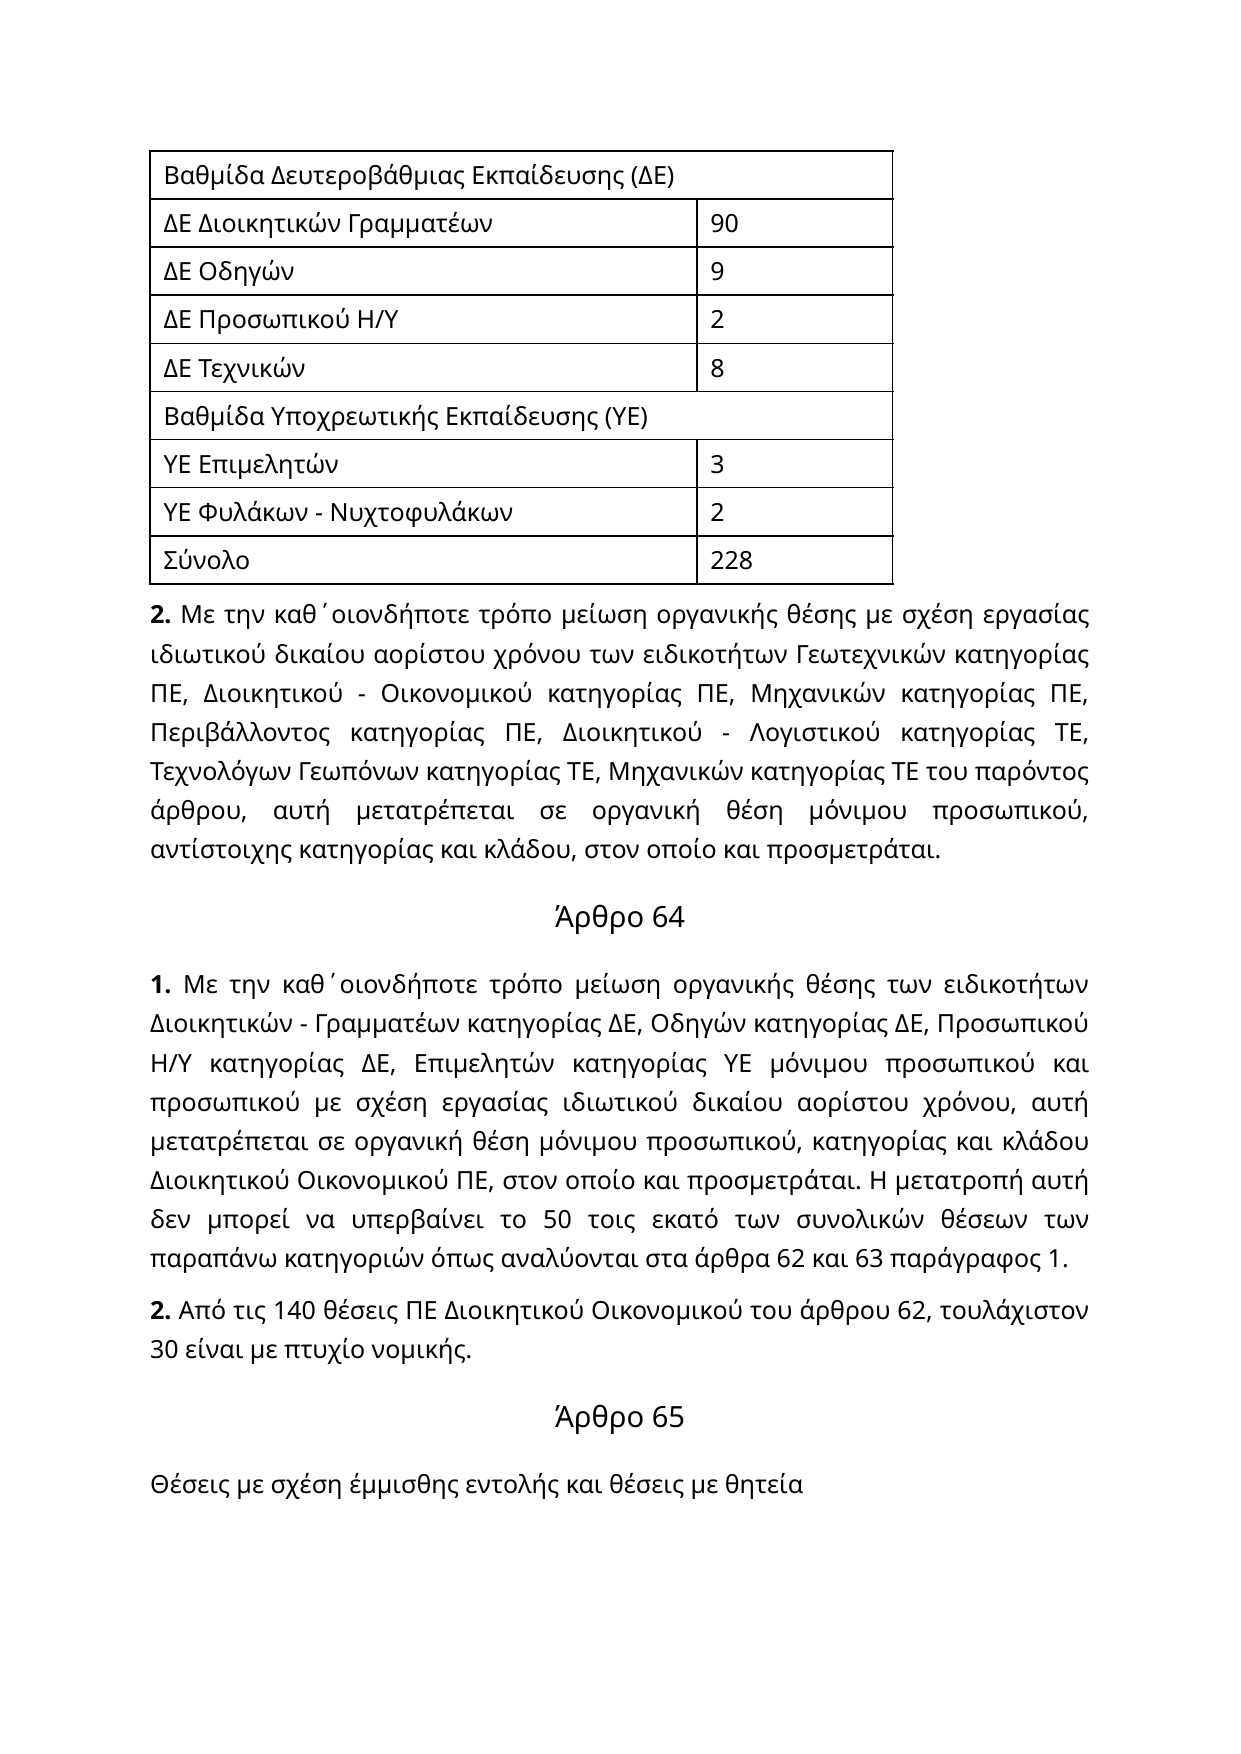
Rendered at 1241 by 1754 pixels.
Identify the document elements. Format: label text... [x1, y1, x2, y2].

table_cell 2 [698, 296, 892, 342]
table_cell 3 [698, 440, 892, 487]
table_cell ΔΕ Προσωπικού Η/Υ [151, 296, 696, 342]
text Θέσεις με σχέση έμμισθης εντολής και θέσεις με θητεία [150, 1467, 1090, 1501]
table_cell Βαθμίδα Υποχρεωτικής Εκπαίδευσης (ΥΕ) [151, 392, 892, 439]
table_cell 228 [698, 537, 892, 583]
table_cell 2 [698, 488, 892, 535]
table_cell Σύνολο [151, 537, 696, 583]
text 2. Με την καθ΄οιονδήποτε τρόπο μείωση οργανικής θέσης με σχέση εργασίας ιδιωτικού δικαίου αορίστου χρόνου των ειδικοτήτων Γεωτεχνικών κατηγορίας ΠΕ, Διοικητικού - Οικονομικού κατηγορίας ΠΕ, Μηχανικών κατηγορίας ΠΕ, Περιβάλλοντος κατηγορίας ΠΕ, Διοικητικού - Λογιστικού κατηγορίας ΤΕ, Τεχνολόγων Γεωπόνων κατηγορίας ΤΕ, Μηχανικών κατηγορίας ΤΕ του παρόντος άρθρου, αυτή μετατρέπεται σε οργανική θέση μόνιμου προσωπικού, αντίστοιχης κατηγορίας και κλάδου, στον οποίο και προσμετράται. [150, 597, 1090, 866]
text 1. Με την καθ΄οιονδήποτε τρόπο μείωση οργανικής θέσης των ειδικοτήτων Διοικητικών - Γραμματέων κατηγορίας ΔΕ, Οδηγών κατηγορίας ΔΕ, Προσωπικού Η/Υ κατηγορίας ΔΕ, Επιμελητών κατηγορίας ΥΕ μόνιμου προσωπικού και προσωπικού με σχέση εργασίας ιδιωτικού δικαίου αορίστου χρόνου, αυτή μετατρέπεται σε οργανική θέση μόνιμου προσωπικού, κατηγορίας και κλάδου Διοικητικού Οικονομικού ΠΕ, στον οποίο και προσμετράται. Η μετατροπή αυτή δεν μπορεί να υπερβαίνει το 50 τοις εκατό των συνολικών θέσεων των παραπάνω κατηγοριών όπως αναλύονται στα άρθρα 62 και 63 παράγραφος 1. [150, 967, 1090, 1275]
table_cell ΔΕ Διοικητικών Γραμματέων [151, 200, 696, 246]
table_cell Βαθμίδα Δευτεροβάθμιας Εκπαίδευσης (ΔΕ) [151, 152, 892, 198]
subtitle Άρθρο 65 [150, 1396, 1090, 1436]
table_cell 8 [698, 344, 892, 391]
table_cell ΔΕ Οδηγών [151, 248, 696, 294]
text 2. Από τις 140 θέσεις ΠΕ Διοικητικού Οικονομικού του άρθρου 62, τουλάχιστον 30 είναι με πτυχίο νομικής. [150, 1293, 1090, 1366]
table_cell ΥΕ Επιμελητών [151, 440, 696, 487]
table_cell ΥΕ Φυλάκων - Νυχτοφυλάκων [151, 488, 696, 535]
subtitle Άρθρο 64 [150, 896, 1090, 936]
table_cell ΔΕ Τεχνικών [151, 344, 696, 391]
table_cell 9 [698, 248, 892, 294]
table_cell 90 [698, 200, 892, 246]
